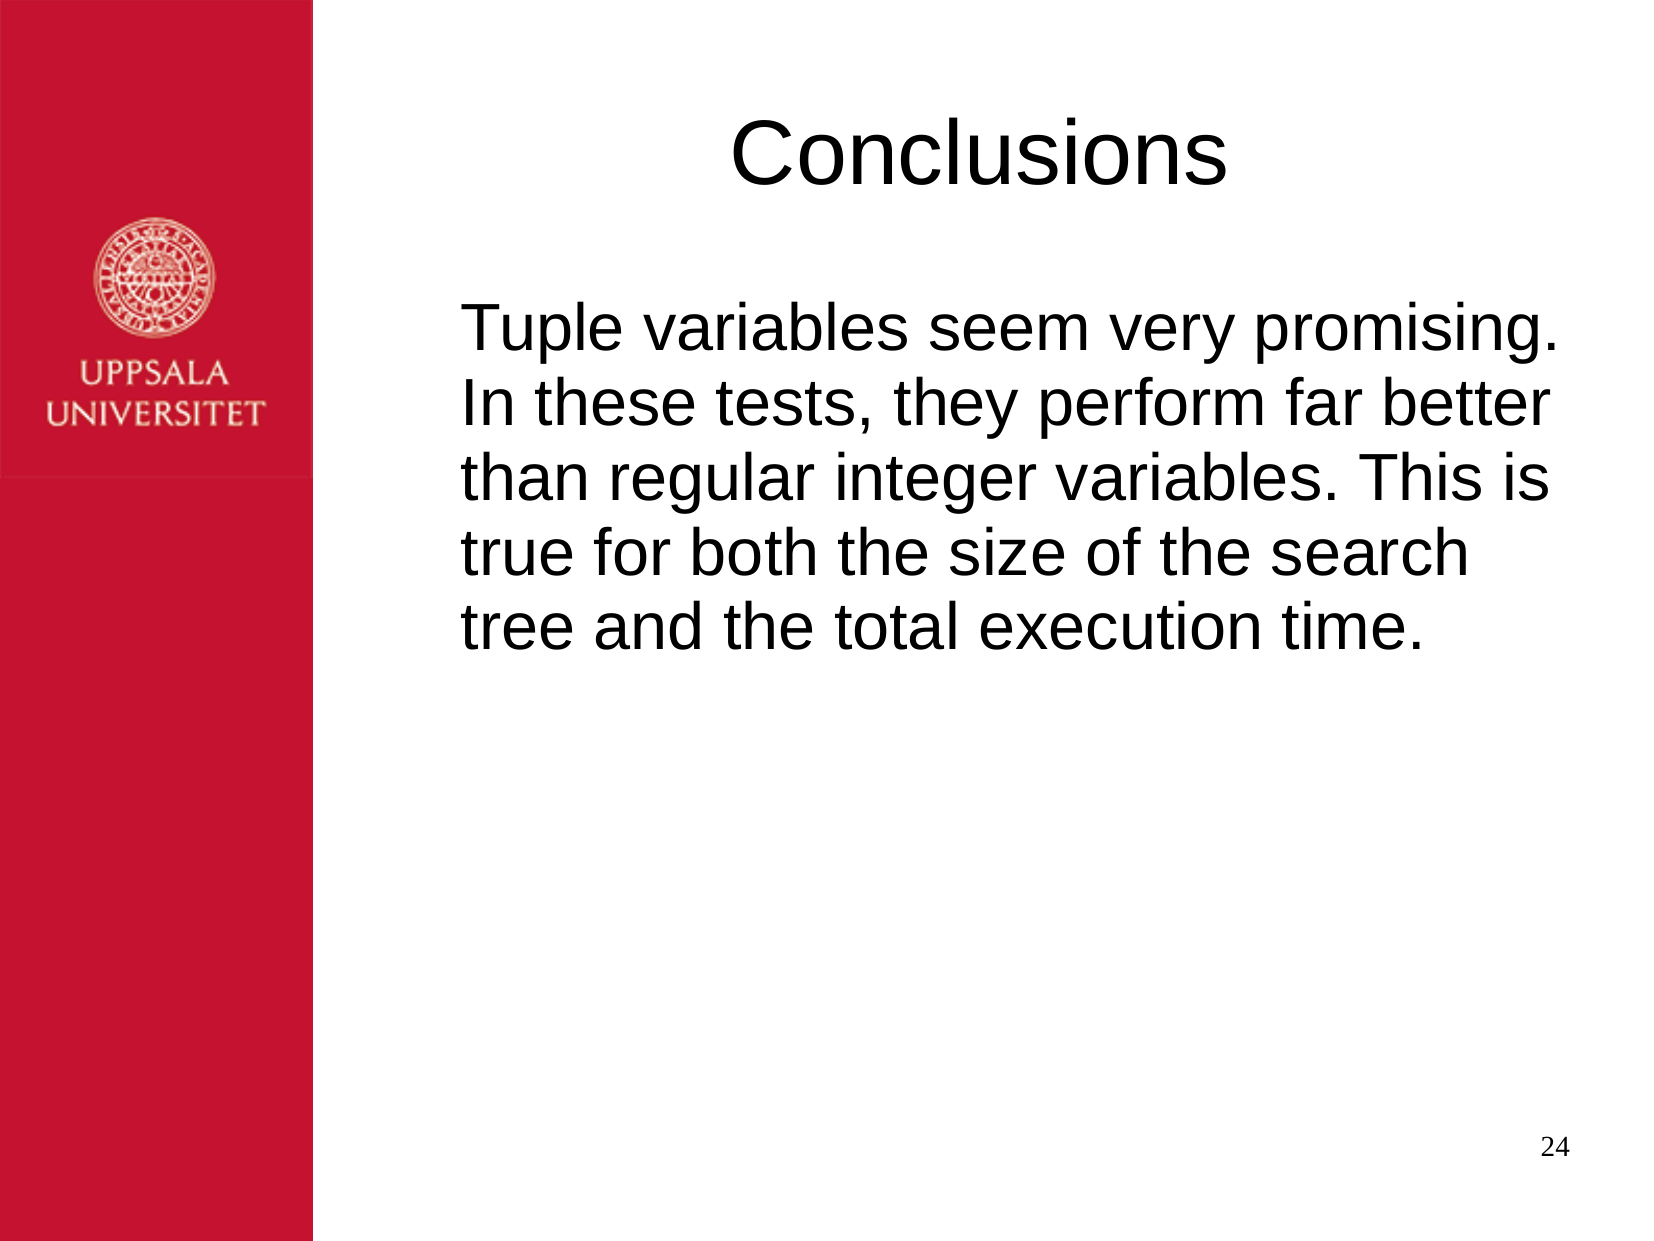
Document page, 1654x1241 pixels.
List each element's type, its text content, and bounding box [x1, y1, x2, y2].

title Conclusions [390, 49, 1571, 257]
picture [0, 0, 235, 800]
list Tuple variables seem very promising. In these tests, they perform far better than regular integer variables. This is true for both the size of the search tree and the total execution time. [390, 290, 1571, 1010]
